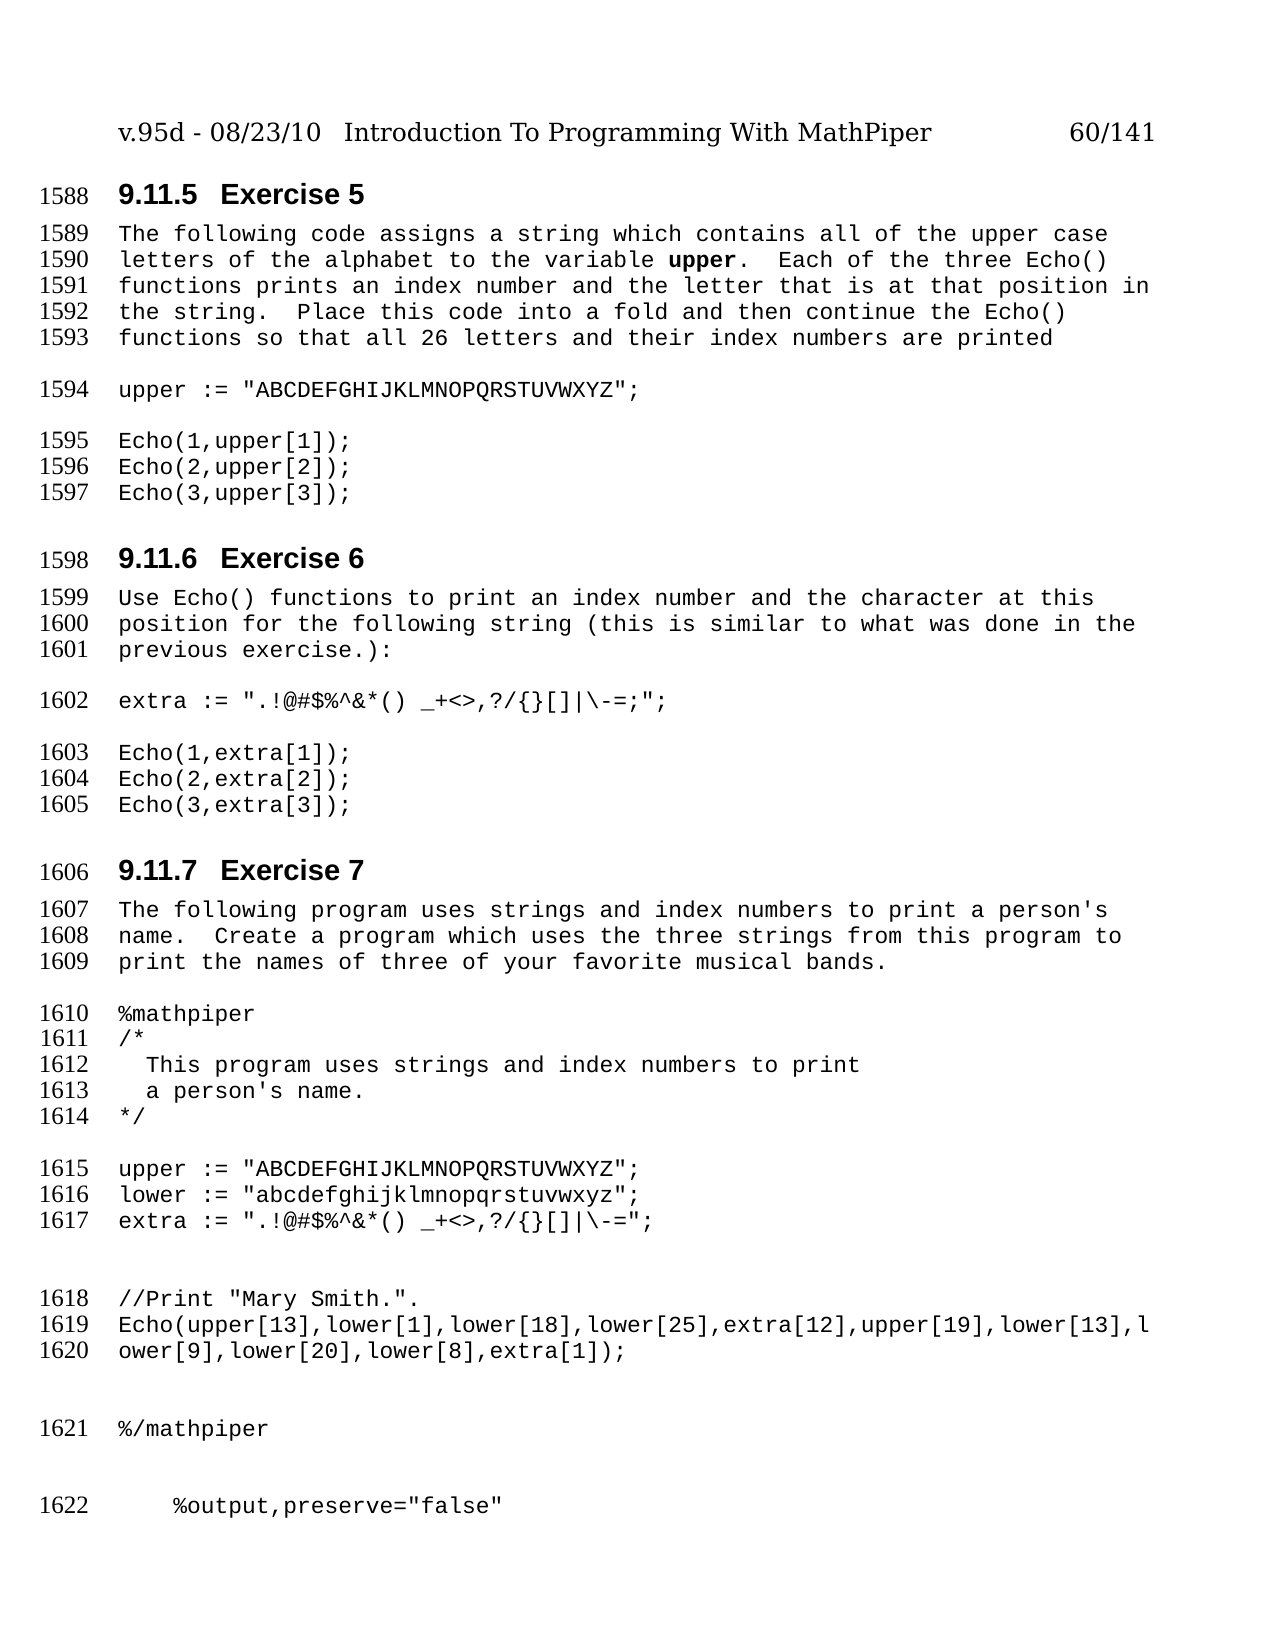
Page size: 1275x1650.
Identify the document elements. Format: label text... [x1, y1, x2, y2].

text //Print "Mary Smith.". [118, 1287, 1157, 1313]
text extra := ".!@#$%^&*() _+<>,?/{}[]|\-=;"; [118, 690, 1157, 716]
text This program uses strings and index numbers to print [118, 1054, 1157, 1080]
text %mathpiper [118, 1002, 1157, 1028]
text */ [118, 1106, 1157, 1132]
text upper := "ABCDEFGHIJKLMNOPQRSTUVWXYZ"; [118, 1157, 1157, 1183]
text %/mathpiper [118, 1417, 1157, 1443]
text Echo(3,upper[3]); [118, 482, 1157, 508]
subtitle Exercise 7 [118, 853, 1157, 886]
text Echo(1,extra[1]); [118, 742, 1157, 768]
subtitle Exercise 6 [118, 541, 1157, 574]
text Echo(2,upper[2]); [118, 456, 1157, 482]
text The following code assigns a string which contains all of the upper case letters of the alphabet to the variable upper. Each of the three Echo() functions prints an index number and the letter that is at that position in the string. Place this code into a fold and then continue the Echo() functions so that all 26 letters and their index numbers are printed [118, 222, 1157, 352]
subtitle Exercise 5 [118, 177, 1157, 210]
text The following program uses strings and index numbers to print a person's name. Create a program which uses the three strings from this program to print the names of three of your favorite musical bands. [118, 898, 1157, 976]
text %output,preserve="false" [118, 1495, 1157, 1521]
text Echo(2,extra[2]); [118, 768, 1157, 794]
text lower := "abcdefghijklmnopqrstuvwxyz"; [118, 1183, 1157, 1209]
text a person's name. [118, 1080, 1157, 1106]
text extra := ".!@#$%^&*() _+<>,?/{}[]|\-="; [118, 1209, 1157, 1235]
text Echo(3,extra[3]); [118, 794, 1157, 819]
text Echo(1,upper[1]); [118, 430, 1157, 456]
text Echo(upper[13],lower[1],lower[18],lower[25],extra[12],upper[19],lower[13],lower[9],lower[20],lower[8],extra[1]); [118, 1313, 1157, 1365]
text /* [118, 1028, 1157, 1054]
text upper := "ABCDEFGHIJKLMNOPQRSTUVWXYZ"; [118, 378, 1157, 404]
text Use Echo() functions to print an index number and the character at this position for the following string (this is similar to what was done in the previous exercise.): [118, 586, 1157, 664]
